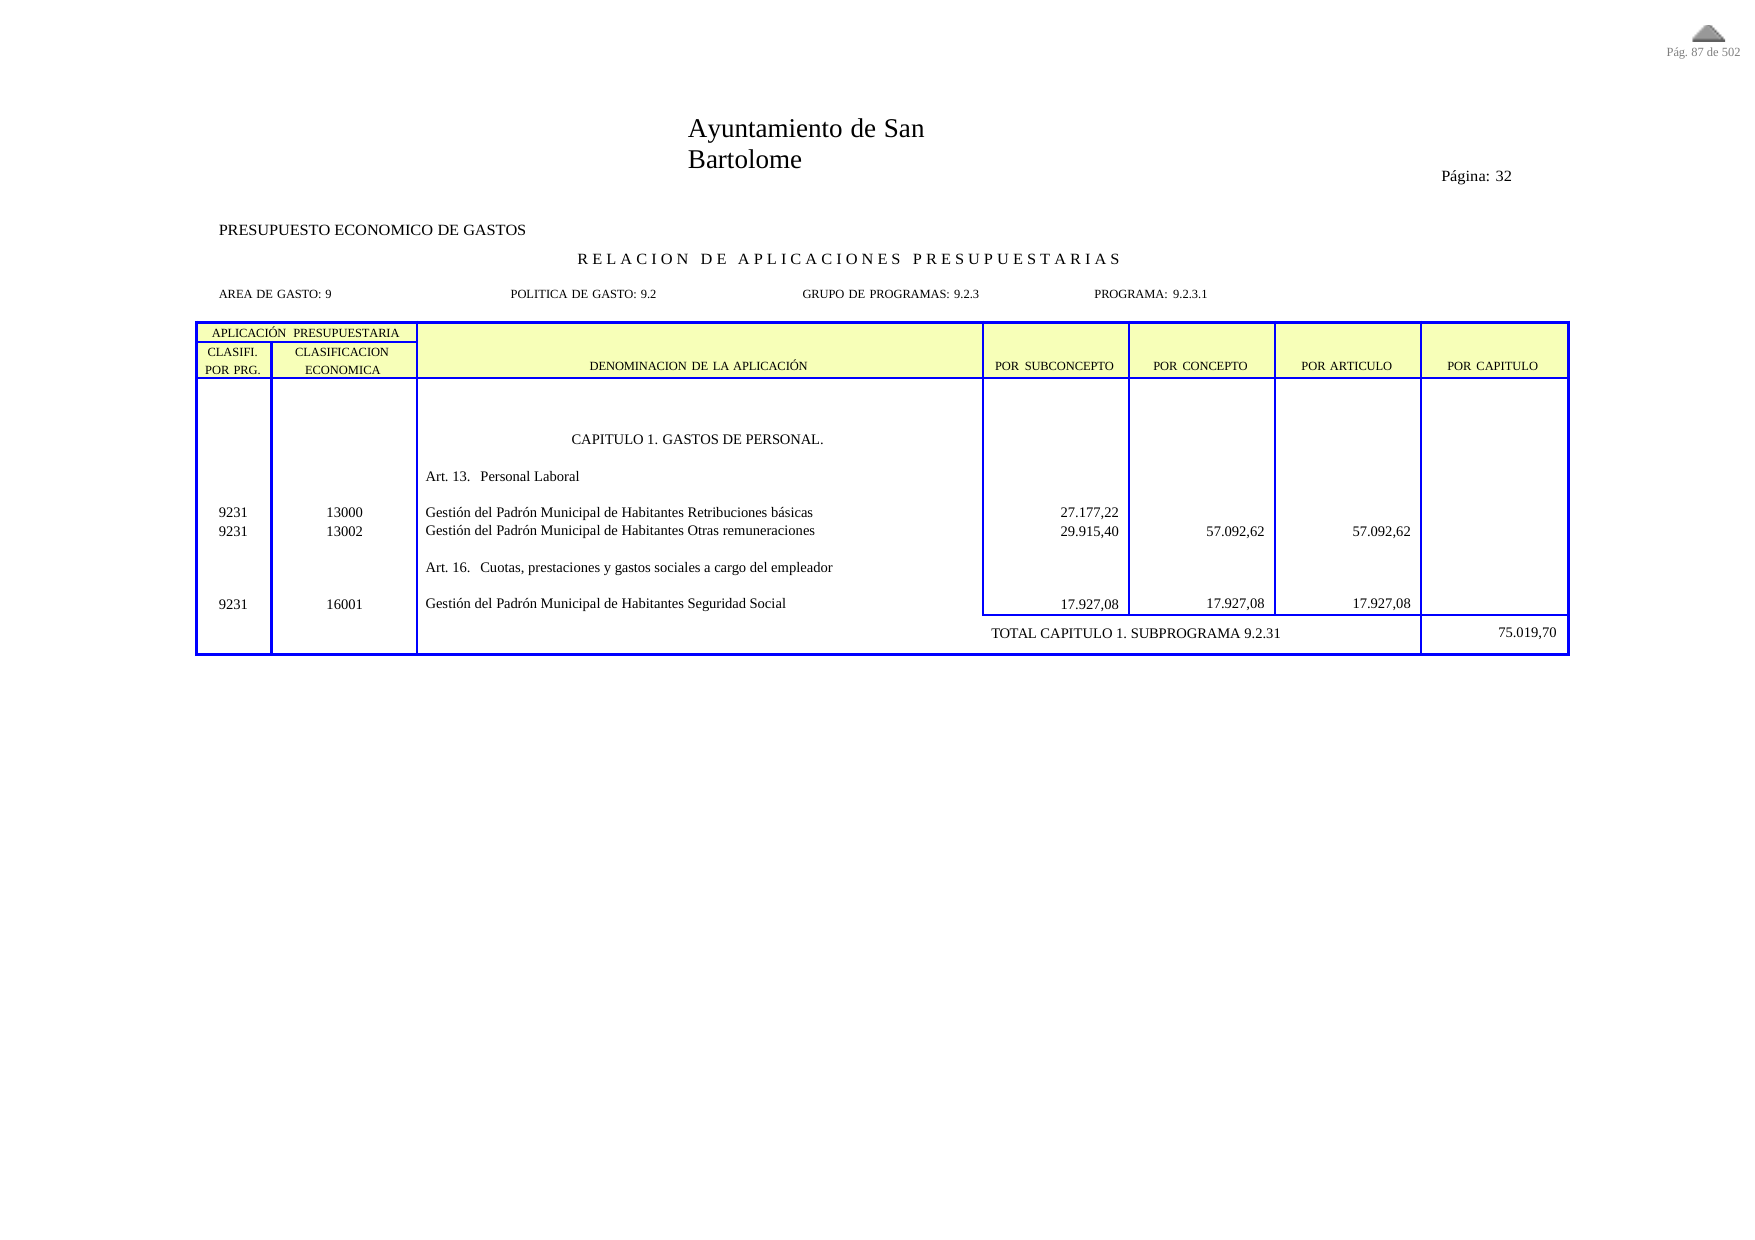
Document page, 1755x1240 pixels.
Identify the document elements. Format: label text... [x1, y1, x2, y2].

table_cell [1422, 379, 1567, 614]
text AREA DE GASTO: 9 POLITICA DE GASTO: 9.2 GRUPO DE PROGRAMAS: 9.2.3 PROGRAMA: 9.2.3.1 [218, 286, 1752, 301]
subtitle Ayuntamiento de San Bartolome [688, 112, 1045, 174]
table_header APLICACIÓN PRESUPUESTARIA [198, 324, 416, 341]
table_header POR ARTICULO [1276, 324, 1420, 377]
table_header POR SUBCONCEPTO [984, 324, 1128, 377]
table_cell CLASIFI. POR PRG. [198, 343, 270, 377]
table_cell 27.177,22 29.915,40 17.927,08 [984, 379, 1128, 614]
text PRESUPUESTO ECONOMICO DE GASTOS [218, 221, 528, 239]
table_cell 57.092,62 17.927,08 [1130, 379, 1274, 614]
table_header POR CONCEPTO [1130, 324, 1274, 377]
table_header POR CAPITULO [1422, 324, 1567, 377]
table_cell 13000 13002 16001 [273, 379, 416, 653]
picture [1691, 25, 1726, 42]
text R E L A C I O N D E A P L I C A C I O N E S P R E S U P U E S T A R I A S [577, 250, 1752, 268]
table_cell CLASIFICACION ECONOMICA [273, 343, 416, 377]
table_header DENOMINACION DE LA APLICACIÓN [418, 324, 982, 377]
table_cell 57.092,62 17.927,08 [1276, 379, 1420, 614]
table_cell CAPITULO 1. GASTOS DE PERSONAL. Art. 13. Personal Laboral Gestión del Padrón Municipal de Habitantes Retribuciones básicas Gestión del Padrón Municipal de Habitantes Otras remuneraciones Art. 16. Cuotas, prestaciones y gastos sociales a cargo del empleador Gestión del Padrón Municipal de Habitantes Seguridad Social [418, 379, 982, 614]
table_cell 9231 9231 9231 [198, 379, 270, 653]
text Página: 32 [1439, 166, 1514, 184]
table_cell TOTAL CAPITULO 1. SUBPROGRAMA 9.2.31 [418, 614, 1420, 653]
table_cell 75.019,70 [1422, 616, 1567, 653]
